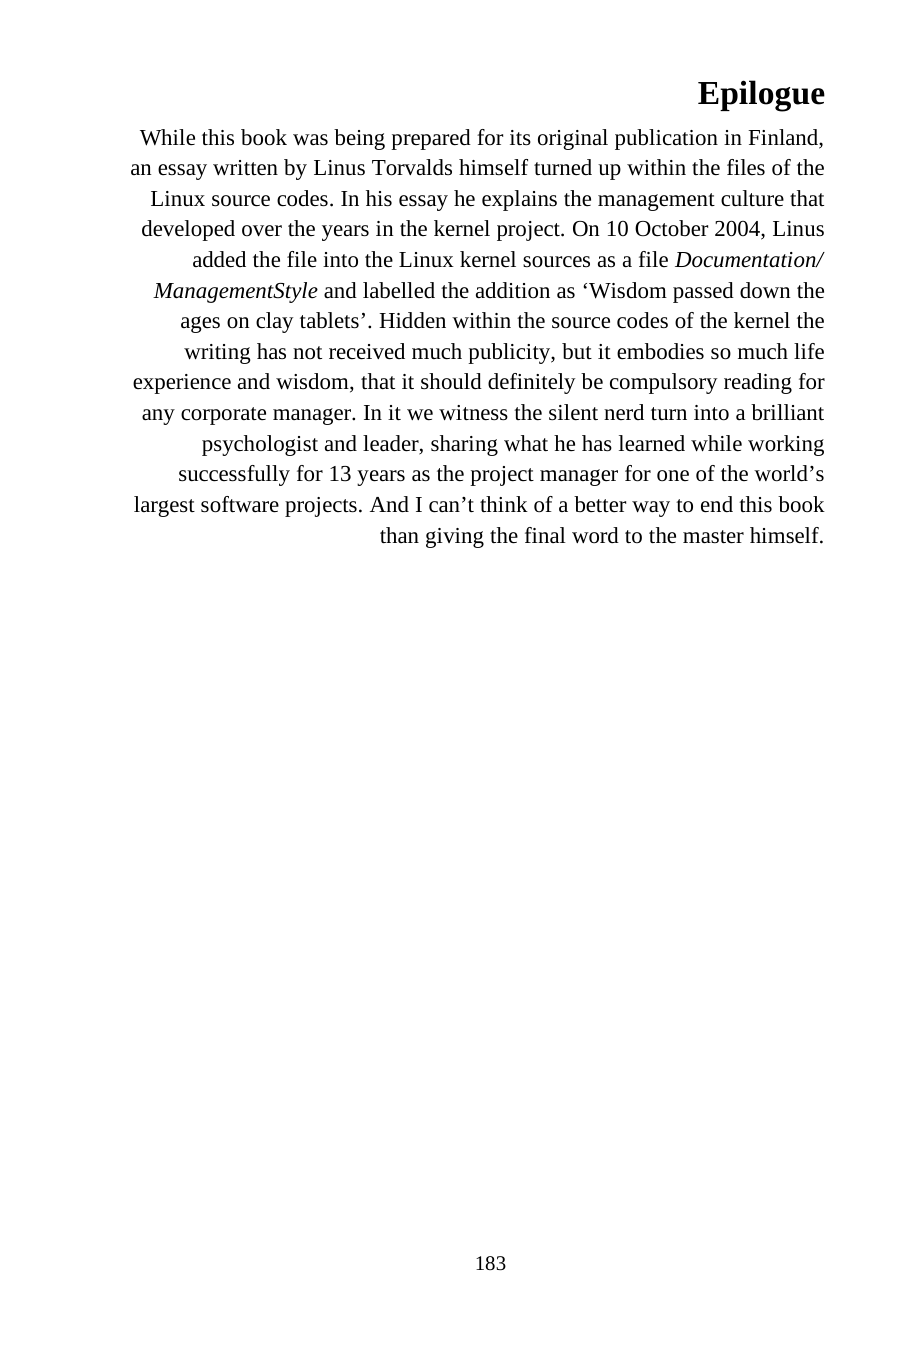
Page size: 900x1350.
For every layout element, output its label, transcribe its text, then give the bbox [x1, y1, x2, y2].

subtitle Epilogue [120, 75, 825, 112]
text While this book was being prepared for its original publication in Finland, an essay written by Linus Torvalds himself turned up within the files of the Linux source codes. In his essay he explains the management culture that developed over the years in the kernel project. On 10 October 2004, Linus added the file into the Linux kernel sources as a file Documentation/ ManagementStyle and labelled the addition as ‘Wisdom passed down the ages on clay tablets’. Hidden within the source codes of the kernel the writing has not received much publicity, but it embodies so much life experience and wisdom, that it should definitely be compulsory reading for any corporate manager. In it we witness the silent nerd turn into a brilliant psychologist and leader, sharing what he has learned while working successfully for 13 years as the project manager for one of the world’s largest software projects. And I can’t think of a better way to end this book than giving the final word to the master himself. [120, 124, 825, 548]
